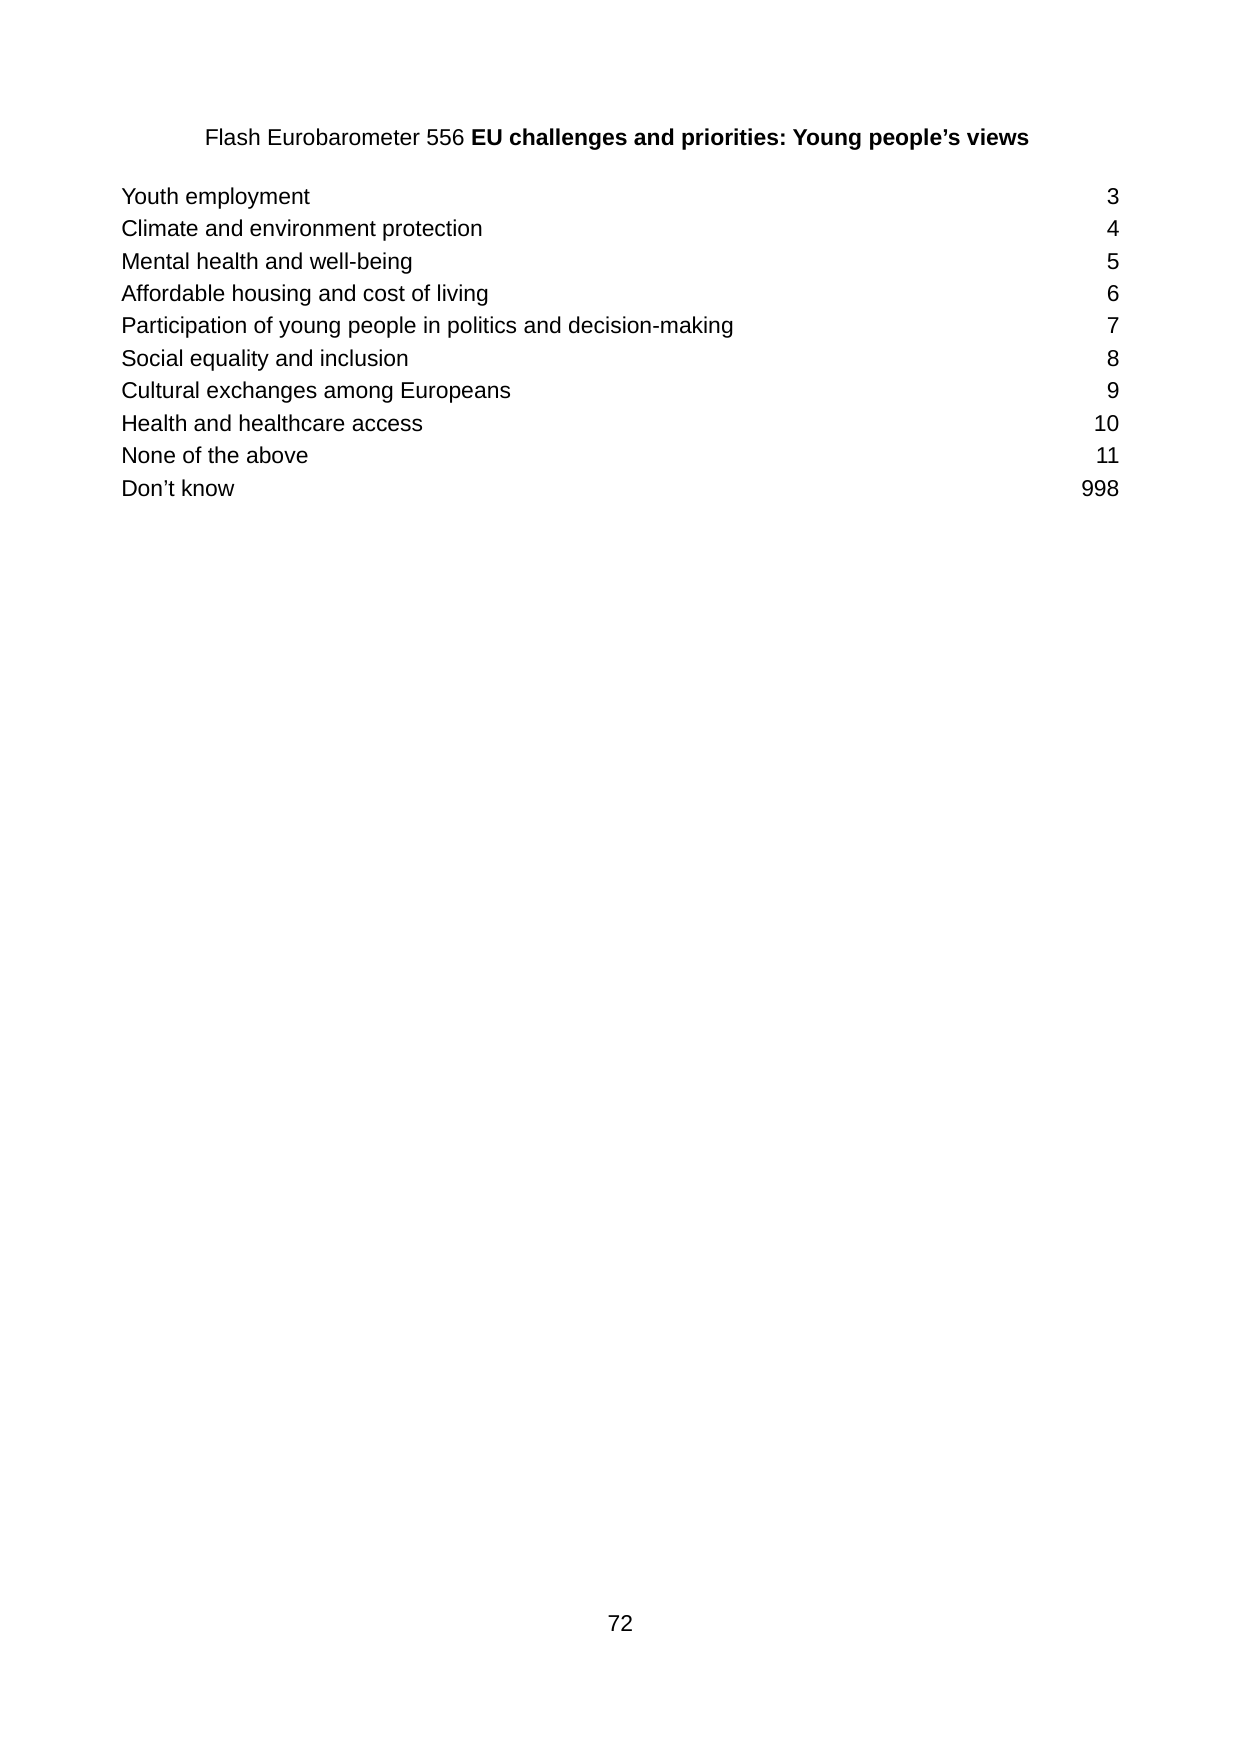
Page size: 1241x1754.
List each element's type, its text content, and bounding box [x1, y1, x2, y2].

table_cell 10 [986, 407, 1122, 439]
table_cell None of the above [118, 439, 986, 471]
table_cell 4 [986, 212, 1122, 245]
table_cell 3 [986, 180, 1122, 212]
table_cell Youth employment [118, 180, 986, 212]
table_cell 5 [986, 245, 1122, 277]
table_cell 9 [986, 374, 1122, 407]
table_cell 998 [986, 471, 1122, 504]
table_cell 8 [986, 342, 1122, 374]
table_cell Don’t know [118, 471, 986, 504]
table_cell Participation of young people in politics and decision-making [118, 310, 986, 342]
table_cell Cultural exchanges among Europeans [118, 374, 986, 407]
table_cell 11 [986, 439, 1122, 471]
table_cell Social equality and inclusion [118, 342, 986, 374]
table_cell Mental health and well-being [118, 245, 986, 277]
table_cell 7 [986, 310, 1122, 342]
table_cell 6 [986, 277, 1122, 309]
table_cell Health and healthcare access [118, 407, 986, 439]
table_cell Affordable housing and cost of living [118, 277, 986, 309]
table_cell Climate and environment protection [118, 212, 986, 245]
